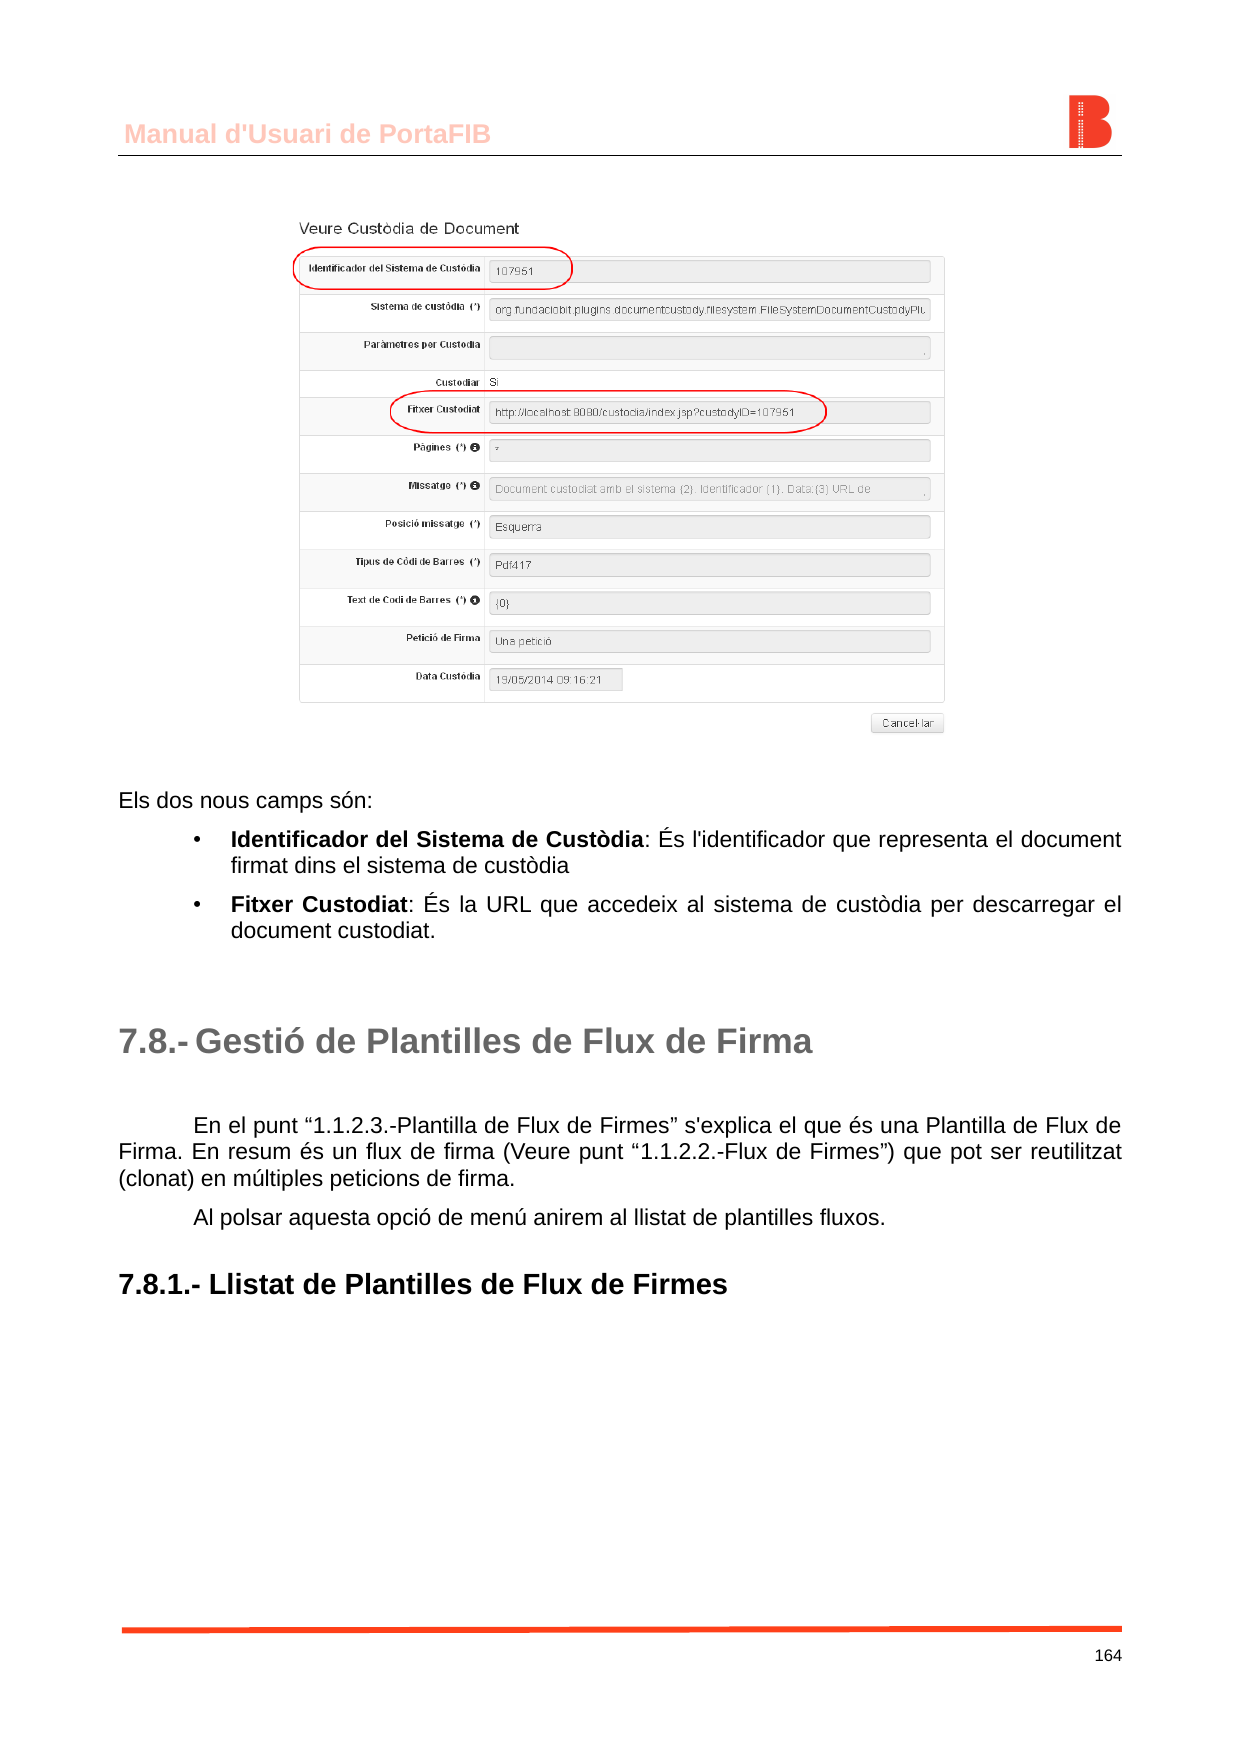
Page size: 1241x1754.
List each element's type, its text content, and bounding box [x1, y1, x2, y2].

text Els dos nous camps són: [118, 787, 1122, 813]
picture [292, 215, 948, 736]
text En el punt “1.1.2.3Plantilla de Flux de Firmes” s'explica el que és una Plantilla de Flux de Firma. En resum és un flux de firma (Veure punt “1.1.2.2Flux de Firmes”) que pot ser reutilitzat (clonat) en múltiples peticions de firma. [118, 1112, 1122, 1191]
list Fitxer Custodiat: És la URL que accedeix al sistema de custòdia per descarregar el document custodiat. [193, 891, 1122, 943]
list Identificador del Sistema de Custòdia: És l'identificador que representa el document firmat dins el sistema de custòdia [193, 826, 1122, 878]
picture [1063, 94, 1117, 150]
text Al polsar aquesta opció de menú anirem al llistat de plantilles fluxos. [118, 1203, 1122, 1230]
subtitle Llistat de Plantilles de Flux de Firmes [118, 1267, 1122, 1301]
subtitle Gestió de Plantilles de Flux de Firma [118, 1020, 1122, 1061]
